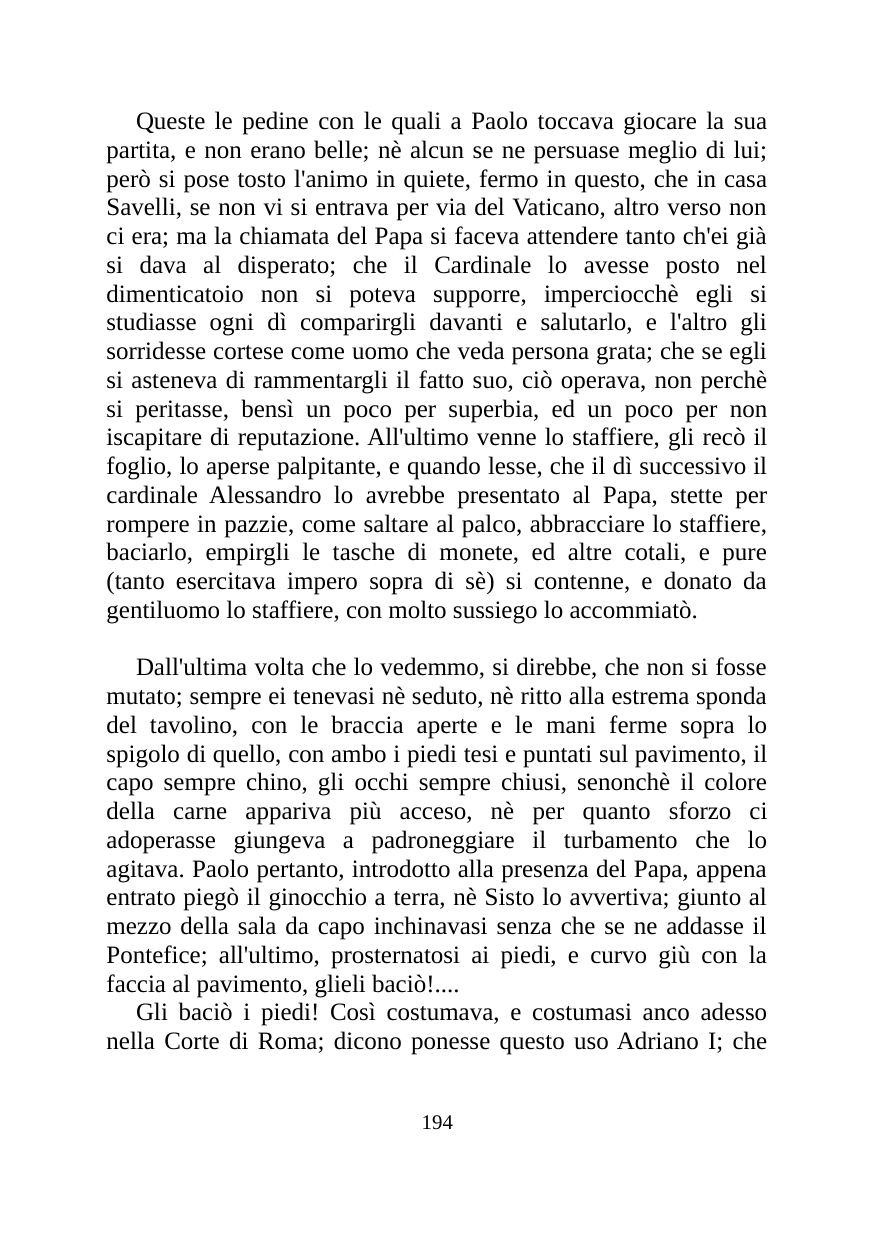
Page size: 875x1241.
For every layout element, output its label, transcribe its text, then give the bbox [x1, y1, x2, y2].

text Queste le pedine con le quali a Paolo toccava giocare la sua partita, e non erano belle; nè alcun se ne persuase meglio di lui; però si pose tosto l'animo in quiete, fermo in questo, che in casa Savelli, se non vi si entrava per via del Vaticano, altro verso non ci era; ma la chiamata del Papa si faceva attendere tanto ch'ei già si dava al disperato; che il Cardinale lo avesse posto nel dimenticatoio non si poteva supporre, imperciocchè egli si studiasse ogni dì comparirgli davanti e salutarlo, e l'altro gli sorridesse cortese come uomo che veda persona grata; che se egli si asteneva di rammentargli il fatto suo, ciò operava, non perchè si peritasse, bensì un poco per superbia, ed un poco per non iscapitare di reputazione. All'ultimo venne lo staffiere, gli recò il foglio, lo aperse palpitante, e quando lesse, che il dì successivo il cardinale Alessandro lo avrebbe presentato al Papa, stette per rompere in pazzie, come saltare al palco, abbracciare lo staffiere, baciarlo, empirgli le tasche di monete, ed altre cotali, e pure (tanto esercitava impero sopra di sè) si contenne, e donato da gentiluomo lo staffiere, con molto sussiego lo accommiatò. [106, 106, 768, 624]
text Gli baciò i piedi! Così costumava, e costumasi anco adesso nella Corte di Roma; dicono ponesse questo uso Adriano I; che [106, 997, 768, 1055]
text Dall'ultima volta che lo vedemmo, si direbbe, che non si fosse mutato; sempre ei tenevasi nè seduto, nè ritto alla estrema sponda del tavolino, con le braccia aperte e le mani ferme sopra lo spigolo di quello, con ambo i piedi tesi e puntati sul pavimento, il capo sempre chino, gli occhi sempre chiusi, senonchè il colore della carne appariva più acceso, nè per quanto sforzo ci adoperasse giungeva a padroneggiare il turbamento che lo agitava. Paolo pertanto, introdotto alla presenza del Papa, appena entrato piegò il ginocchio a terra, nè Sisto lo avvertiva; giunto al mezzo della sala da capo inchinavasi senza che se ne addasse il Pontefice; all'ultimo, prosternatosi ai piedi, e curvo giù con la faccia al pavimento, glieli baciò!.... [106, 652, 768, 997]
